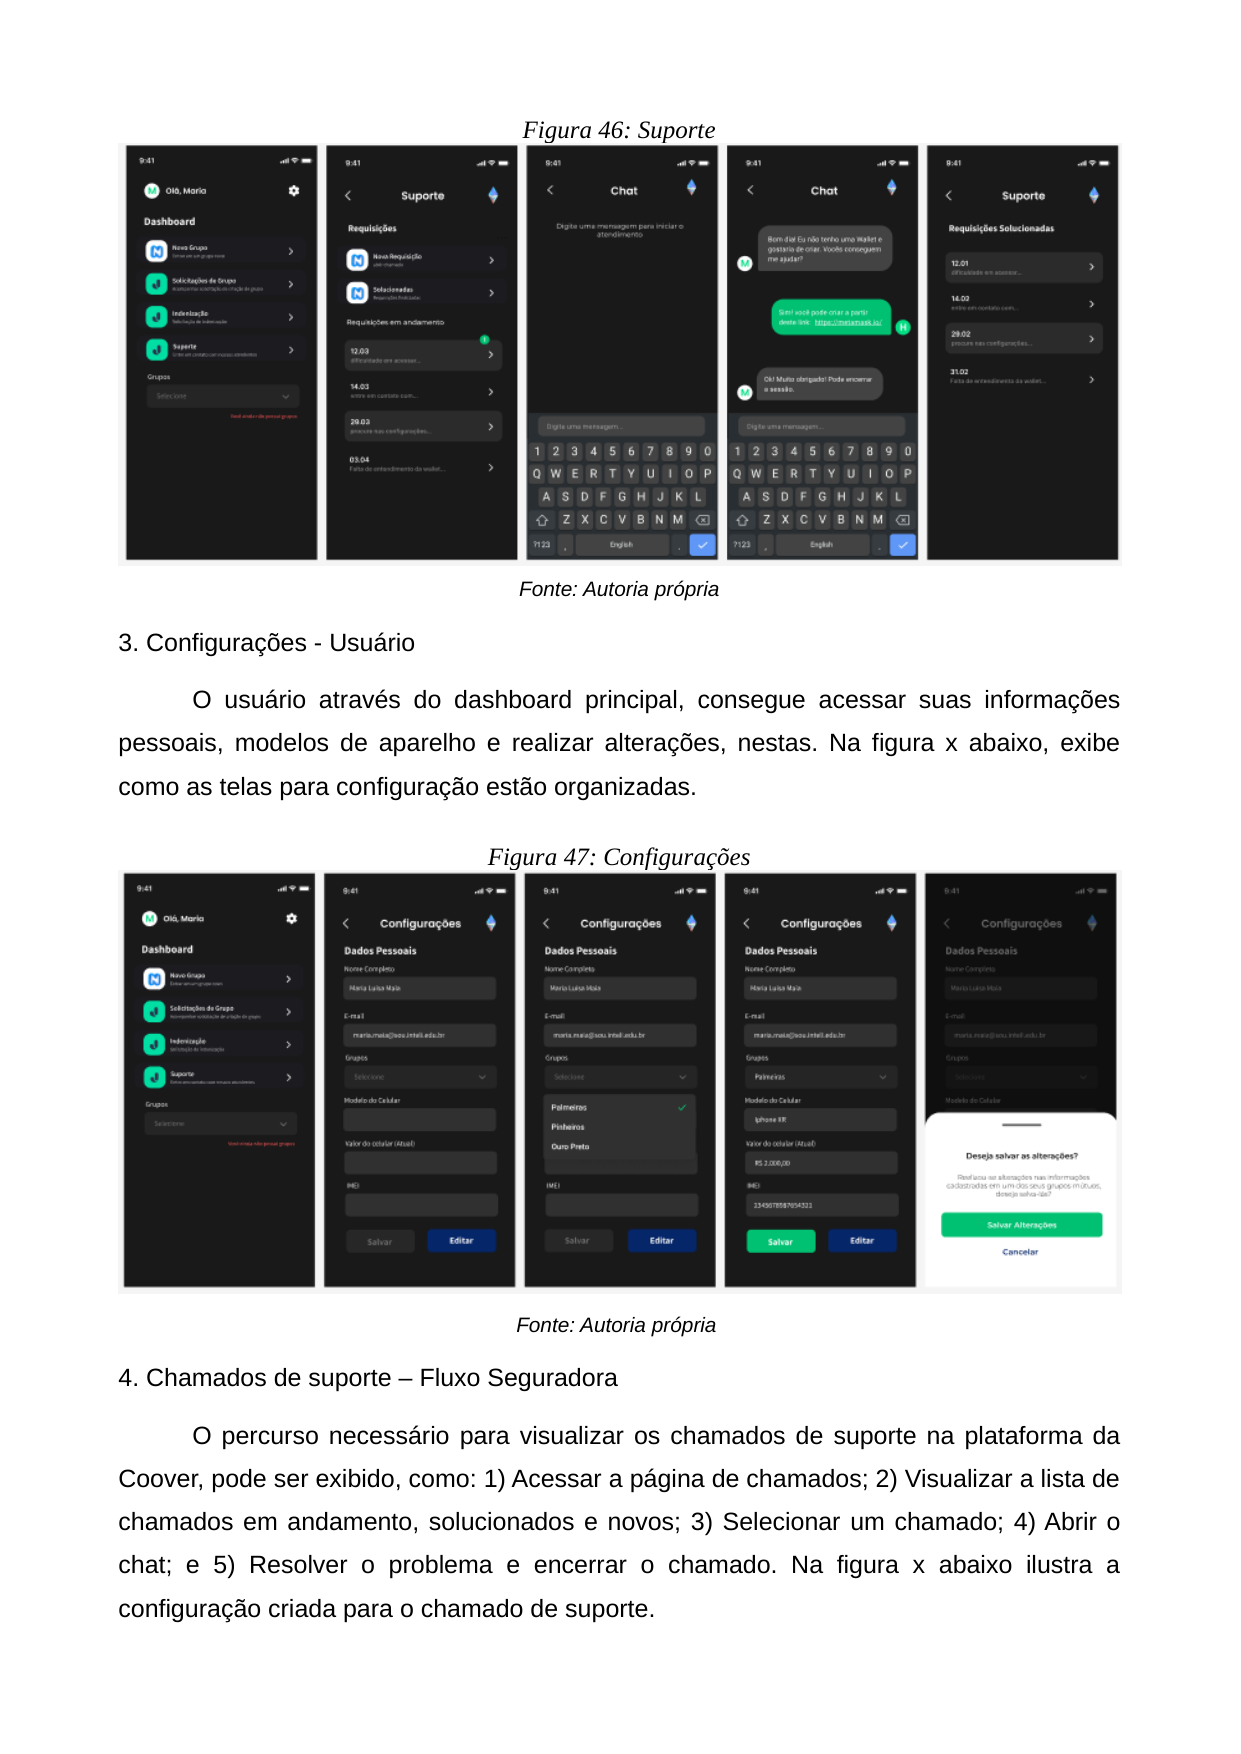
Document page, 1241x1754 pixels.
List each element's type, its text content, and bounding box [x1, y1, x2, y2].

picture [118, 143, 1123, 566]
text Figura 46: Suporte [118, 115, 1122, 143]
text [118, 829, 1122, 842]
text 4. Chamados de suporte – Fluxo Seguradora [118, 1363, 1122, 1392]
text O percurso necessário para visualizar os chamados de suporte na plataforma da Coover, pode ser exibido, como: 1) Acessar a página de chamados; 2) Visualizar a lista de chamados em andamento, solucionados e novos; 3) Selecionar um chamado; 4) Abrir o chat; e 5) Resolver o problema e encerrar o chamado. Na figura x abaixo ilustra a configuração criada para o chamado de suporte. [118, 1421, 1122, 1622]
text Fonte: Autoria própria [118, 566, 1122, 601]
text Figura 47: Configurações [118, 842, 1122, 870]
text [118, 102, 1122, 115]
text Fonte: Autoria própria [118, 1294, 1122, 1337]
text O usuário através do dashboard principal, consegue acessar suas informações pessoais, modelos de aparelho e realizar alterações, nestas. Na figura x abaixo, exibe como as telas para configuração estão organizadas. [118, 685, 1122, 800]
text 3. Configurações - Usuário [118, 628, 1122, 656]
picture [118, 870, 1123, 1294]
